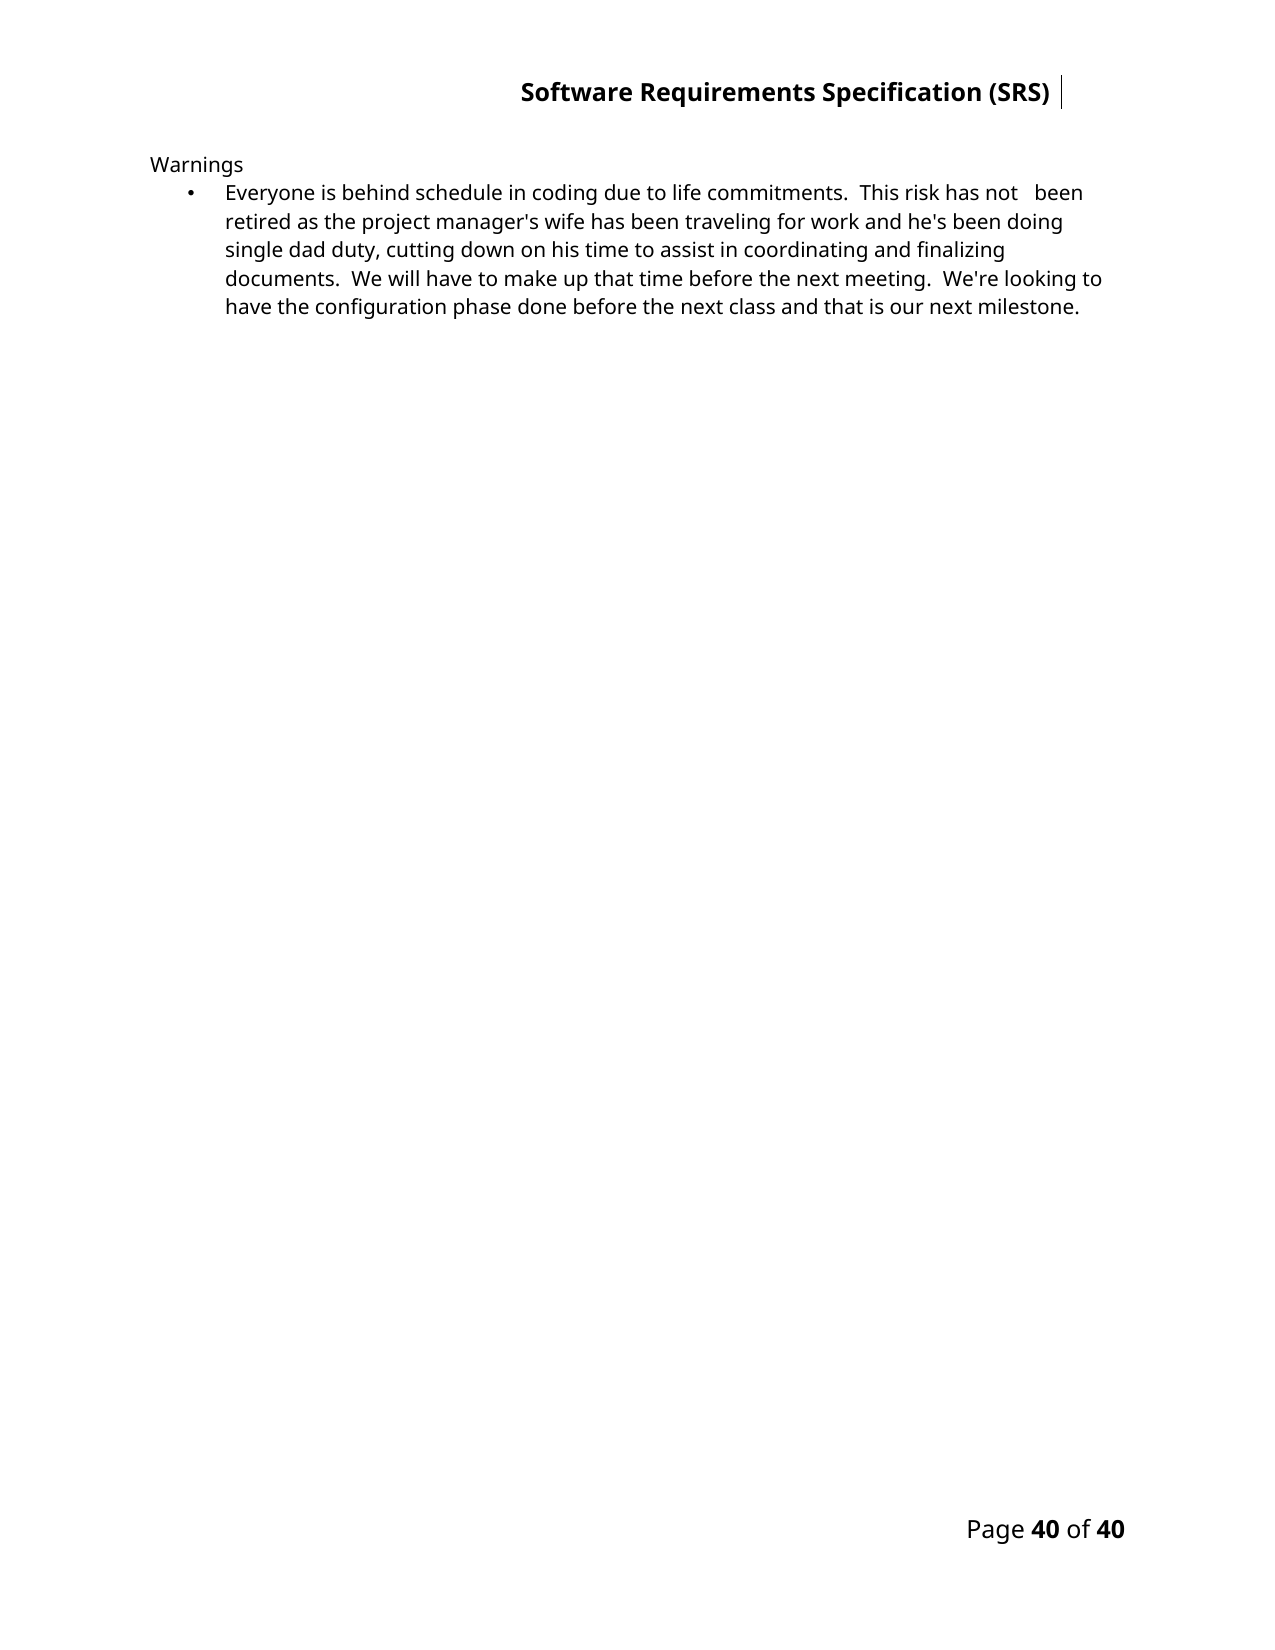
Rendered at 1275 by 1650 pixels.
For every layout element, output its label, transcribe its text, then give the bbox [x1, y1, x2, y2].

list Everyone is behind schedule in coding due to life commitments. This risk has not been retired as the project manager's wife has been traveling for work and he's been doing single dad duty, cutting down on his time to assist in coordinating and finalizing documents. We will have to make up that time before the next meeting. We're looking to have the configuration phase done before the next class and that is our next milestone. [187, 178, 1125, 321]
text Warnings [150, 150, 1125, 178]
